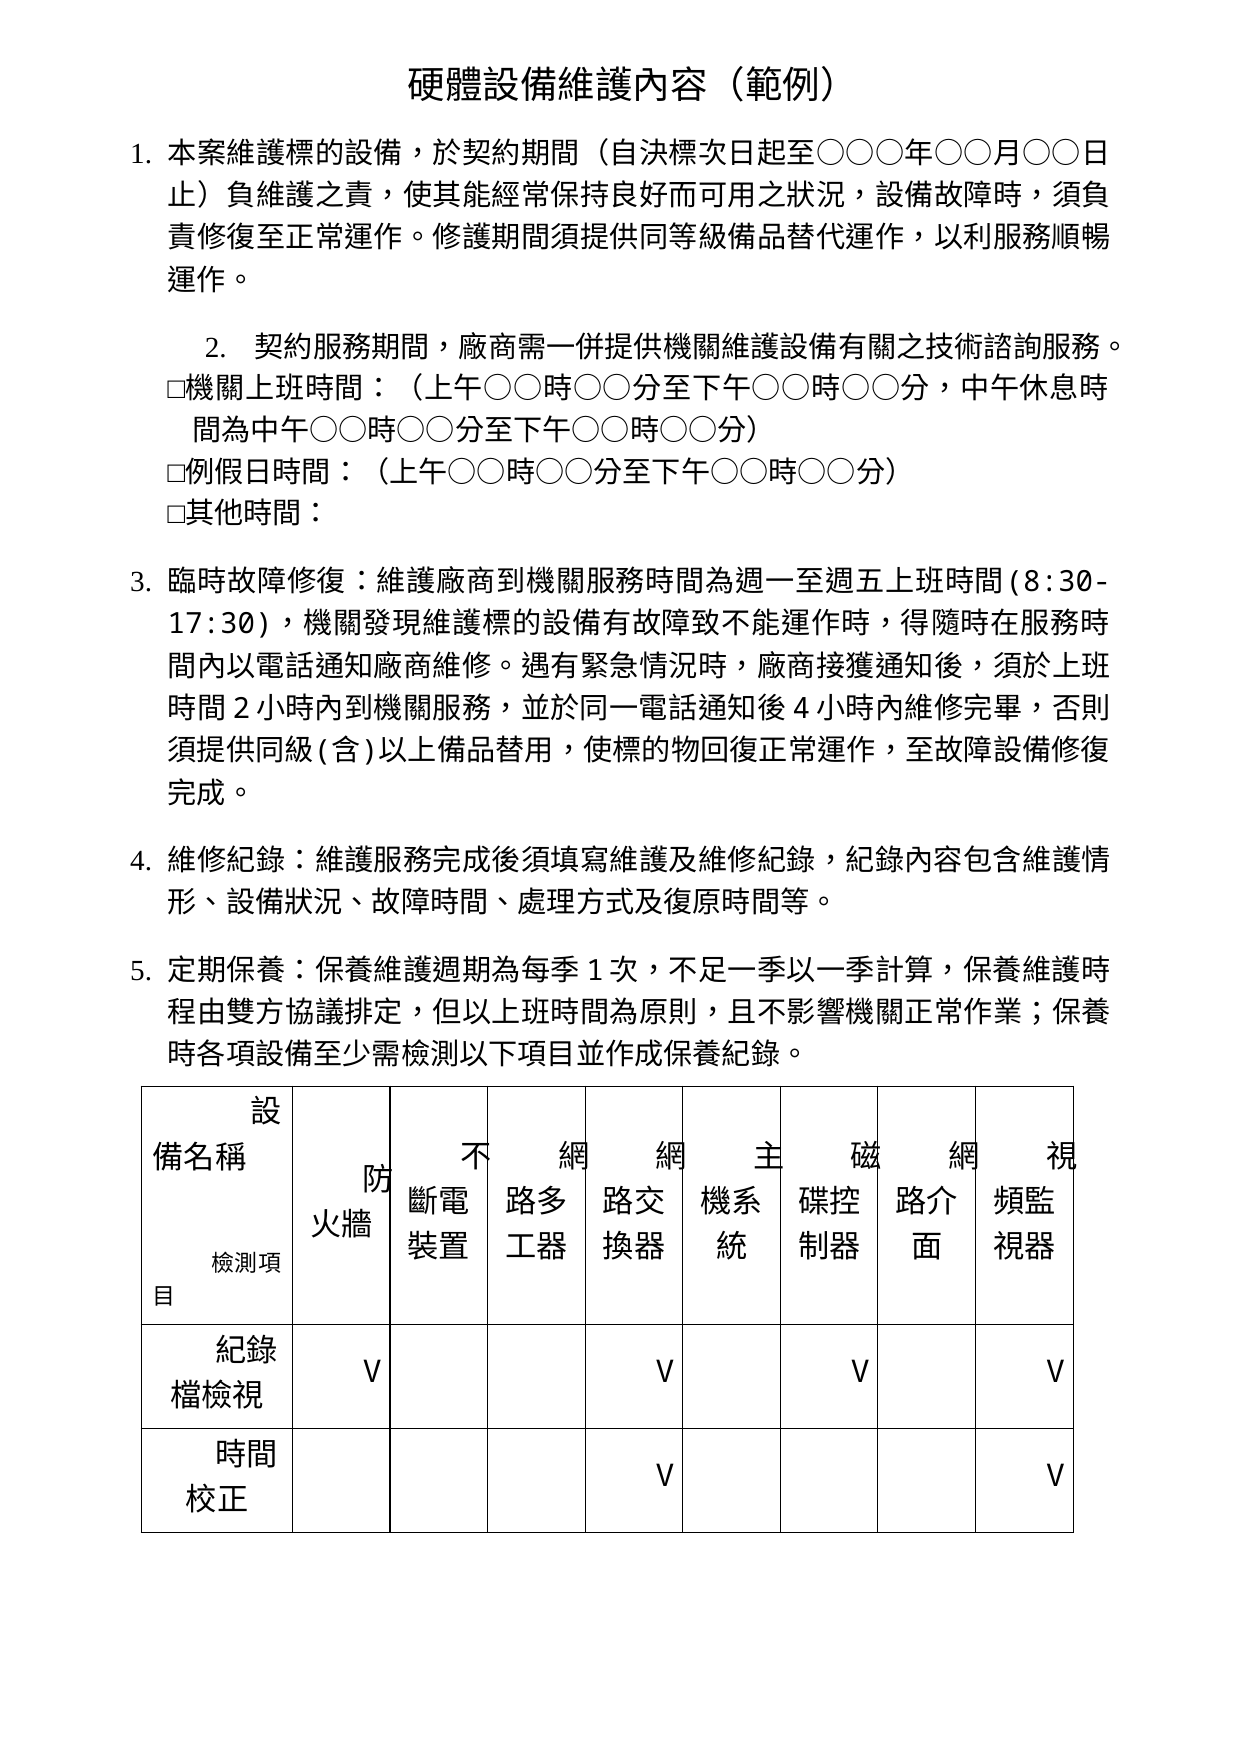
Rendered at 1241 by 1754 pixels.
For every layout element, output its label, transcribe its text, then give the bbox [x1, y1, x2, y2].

table_header 防火牆 [293, 1087, 389, 1324]
table_header 不斷電裝置 [391, 1087, 487, 1324]
table_header 主機系統 [683, 1087, 780, 1324]
table_cell [391, 1429, 487, 1532]
table_cell 紀錄檔檢視 [142, 1325, 292, 1428]
table_header 網路多工器 [488, 1087, 585, 1324]
table_header 網路介面 [878, 1087, 975, 1324]
text □例假日時間：（上午○○時○○分至下午○○時○○分） [167, 449, 1110, 491]
table_cell [683, 1429, 780, 1532]
text □機關上班時間：（上午○○時○○分至下午○○時○○分，中午休息時間為中午○○時○○分至下午○○時○○分） [167, 366, 1110, 449]
table_cell V [976, 1325, 1073, 1428]
table_cell [488, 1429, 585, 1532]
list 定期保養：保養維護週期為每季1次，不足一季以一季計算，保養維護時程由雙方協議排定，但以上班時間為原則，且不影響機關正常作業；保養時各項設備至少需檢測以下項目並作成保養紀錄。 [130, 946, 1110, 1073]
list 臨時故障修復：維護廠商到機關服務時間為週一至週五上班時間(8:30-17:30)，機關發現維護標的設備有故障致不能運作時，得隨時在服務時間內以電話通知廠商維修。遇有緊急情況時，廠商接獲通知後，須於上班時間2小時內到機關服務，並於同一電話通知後4小時內維修完畢，否則須提供同級(含)以上備品替用，使標的物回復正常運作，至故障設備修復完成。 [130, 557, 1110, 811]
table_cell 時間校正 [142, 1429, 292, 1532]
table_header 視頻監視器 [976, 1087, 1073, 1324]
table_cell V [586, 1325, 682, 1428]
table_cell [878, 1325, 975, 1428]
list 維修紀錄：維護服務完成後須填寫維護及維修紀錄，紀錄內容包含維護情形、設備狀況、故障時間、處理方式及復原時間等。 [130, 836, 1110, 921]
text □其他時間： [167, 491, 1110, 532]
list 契約服務期間，廠商需一併提供機關維護設備有關之技術諮詢服務。 [204, 323, 1110, 366]
table_cell V [293, 1325, 389, 1428]
text 硬體設備維護內容（範例） [154, 75, 1110, 104]
table_header 磁碟控制器 [781, 1087, 877, 1324]
table_header 網路交換器 [586, 1087, 682, 1324]
table_cell V [586, 1429, 682, 1532]
table_header 設備名稱 檢測項目 [142, 1087, 292, 1324]
table_cell [683, 1325, 780, 1428]
table_cell [488, 1325, 585, 1428]
table_cell [878, 1429, 975, 1532]
table_cell [293, 1429, 389, 1532]
table_cell V [976, 1429, 1073, 1532]
table_cell [781, 1429, 877, 1532]
list 本案維護標的設備，於契約期間（自決標次日起至○○○年○○月○○日止）負維護之責，使其能經常保持良好而可用之狀況，設備故障時，須負責修復至正常運作。修護期間須提供同等級備品替代運作，以利服務順暢運作。 [130, 129, 1110, 298]
table_cell V [781, 1325, 877, 1428]
table_cell [391, 1325, 487, 1428]
